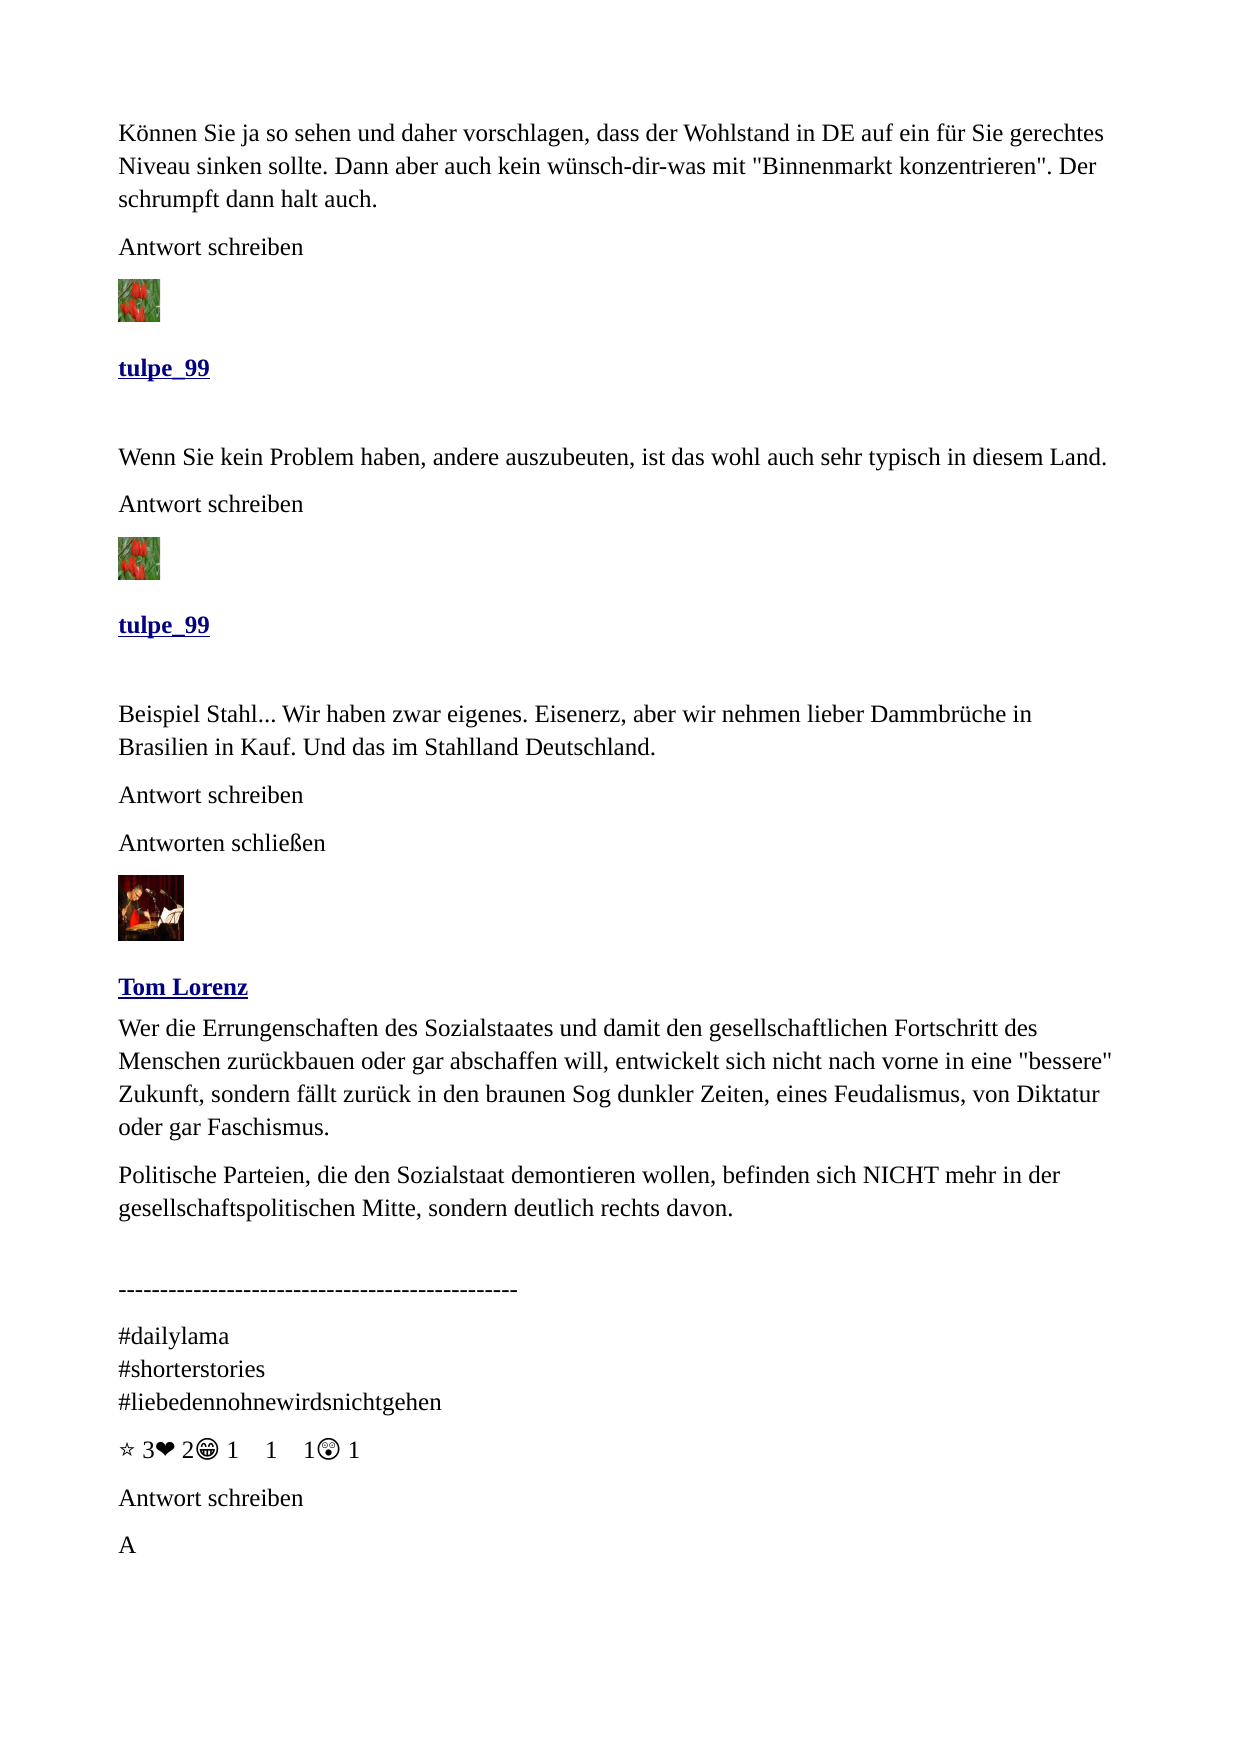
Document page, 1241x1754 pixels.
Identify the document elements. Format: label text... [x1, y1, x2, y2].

text #dailylama #shorterstories #liebedennohnewirdsnichtgehen [118, 1321, 1122, 1416]
text Antwort schreiben [118, 1483, 1122, 1511]
text Antworten schließen [118, 828, 1122, 856]
text ------------------------------------------------ [118, 1241, 1122, 1302]
text Antwort schreiben [118, 780, 1122, 809]
picture [118, 279, 161, 322]
text Können Sie ja so sehen und daher vorschlagen, dass der Wohlstand in DE auf ein für Sie gerechtes Niveau sinken sollte. Dann aber auch kein wünsch-dir-was mit "Binnenmarkt konzentrieren". Der schrumpft dann halt auch. [118, 118, 1122, 213]
subtitle Tom Lorenz [118, 972, 1122, 1001]
text Wer die Errungenschaften des Sozialstaates und damit den gesellschaftlichen Fortschritt des Menschen zurückbauen oder gar abschaffen will, entwickelt sich nicht nach vorne in eine "bessere" Zukunft, sondern fällt zurück in den braunen Sog dunkler Zeiten, eines Feudalismus, von Diktatur oder gar Faschismus. [118, 1013, 1122, 1141]
subtitle tulpe_99 [118, 353, 1122, 382]
text A [118, 1530, 1122, 1559]
picture [118, 537, 161, 580]
text Wenn Sie kein Problem haben, andere auszubeuten, ist das wohl auch sehr typisch in diesem Land. [118, 442, 1122, 471]
picture [118, 875, 184, 941]
text Politische Parteien, die den Sozialstaat demontieren wollen, befinden sich NICHT mehr in der gesellschaftspolitischen Mitte, sondern deutlich rechts davon. [118, 1160, 1122, 1222]
subtitle tulpe_99 [118, 611, 1122, 639]
text Antwort schreiben [118, 489, 1122, 518]
text Antwort schreiben [118, 232, 1122, 261]
text Beispiel Stahl... Wir haben zwar eigenes. Eisenerz, aber wir nehmen lieber Dammbrüche in Brasilien in Kauf. Und das im Stahlland Deutschland. [118, 699, 1122, 761]
text ⭐️ 3❤️ 2😁 1🙁 1🤨 1😲 1 [118, 1435, 1122, 1464]
